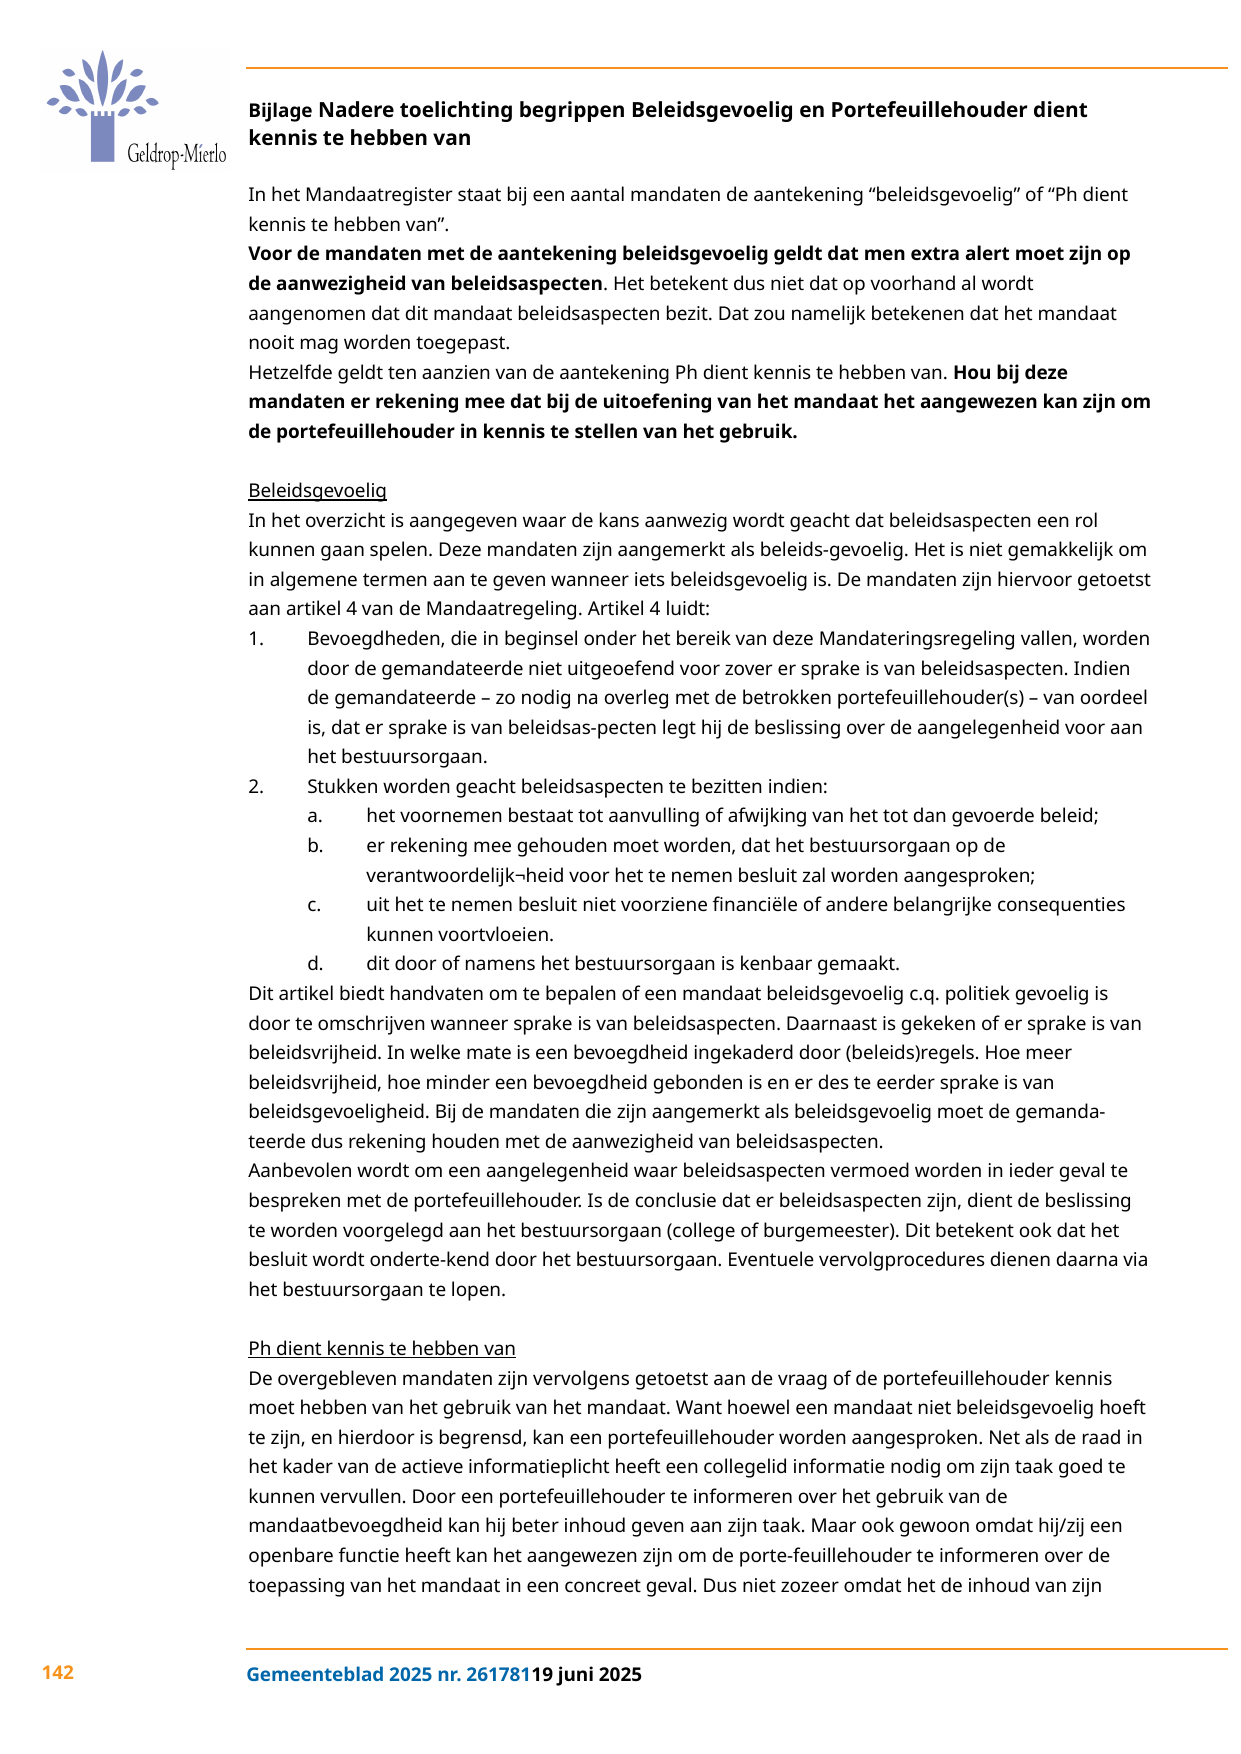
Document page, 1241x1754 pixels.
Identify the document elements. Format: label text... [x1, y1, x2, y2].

text Bijlage Nadere toelichting begrippen Beleidsgevoelig en Portefeuillehouder dient kennis te hebben van [248, 95, 1152, 152]
list dit door of namens het bestuursorgaan is kenbaar gemaakt. [307, 951, 1152, 976]
list uit het te nemen besluit niet voorziene financiële of andere belangrijke consequenties kunnen voortvloeien. [307, 891, 1152, 947]
text De overgebleven mandaten zijn vervolgens getoetst aan de vraag of de portefeuillehouder kennis moet hebben van het gebruik van het mandaat. Want hoewel een mandaat niet beleidsgevoelig hoeft te zijn, en hierdoor is begrensd, kan een portefeuillehouder worden aangesproken. Net als de raad in het kader van de actieve informatieplicht heeft een collegelid informatie nodig om zijn taak goed te kunnen vervullen. Door een portefeuillehouder te informeren over het gebruik van de mandaatbevoegdheid kan hij beter inhoud geven aan zijn taak. Maar ook gewoon omdat hij/zij een openbare functie heeft kan het aangewezen zijn om de porte-feuillehouder te informeren over de toepassing van het mandaat in een concreet geval. Dus niet zozeer omdat het de inhoud van zijn [248, 1365, 1152, 1597]
text Beleidsgevoelig [248, 477, 1152, 503]
text Hetzelfde geldt ten aanzien van de aantekening Ph dient kennis te hebben van. Hou bij deze mandaten er rekening mee dat bij de uitoefening van het mandaat het aangewezen kan zijn om de portefeuillehouder in kennis te stellen van het gebruik. [248, 359, 1152, 444]
text Ph dient kennis te hebben van [248, 1335, 1152, 1361]
list er rekening mee gehouden moet worden, dat het bestuursorgaan op de verantwoordelijk¬heid voor het te nemen besluit zal worden aangesproken; [307, 832, 1152, 887]
picture [41, 47, 231, 172]
text Dit artikel biedt handvaten om te bepalen of een mandaat beleidsgevoelig c.q. politiek gevoelig is door te omschrijven wanneer sprake is van beleidsaspecten. Daarnaast is gekeken of er sprake is van beleidsvrijheid. In welke mate is een bevoegdheid ingekaderd door (beleids)regels. Hoe meer beleidsvrijheid, hoe minder een bevoegdheid gebonden is en er des te eerder sprake is van beleidsgevoeligheid. Bij de mandaten die zijn aangemerkt als beleidsgevoelig moet de gemanda-teerde dus rekening houden met de aanwezigheid van beleidsaspecten. [248, 980, 1152, 1154]
text Aanbevolen wordt om een aangelegenheid waar beleidsaspecten vermoed worden in ieder geval te bespreken met de portefeuillehouder. Is de conclusie dat er beleidsaspecten zijn, dient de beslissing te worden voorgelegd aan het bestuursorgaan (college of burgemeester). Dit betekent ook dat het besluit wordt onderte-kend door het bestuursorgaan. Eventuele vervolgprocedures dienen daarna via het bestuursorgaan te lopen. [248, 1158, 1152, 1302]
list het voornemen bestaat tot aanvulling of afwijking van het tot dan gevoerde beleid; [307, 803, 1152, 828]
text In het Mandaatregister staat bij een aantal mandaten de aantekening “beleidsgevoelig” of “Ph dient kennis te hebben van”. [248, 181, 1152, 237]
text Voor de mandaten met de aantekening beleidsgevoelig geldt dat men extra alert moet zijn op de aanwezigheid van beleidsaspecten. Het betekent dus niet dat op voorhand al wordt aangenomen dat dit mandaat beleidsaspecten bezit. Dat zou namelijk betekenen dat het mandaat nooit mag worden toegepast. [248, 241, 1152, 355]
text In het overzicht is aangegeven waar de kans aanwezig wordt geacht dat beleidsaspecten een rol kunnen gaan spelen. Deze mandaten zijn aangemerkt als beleids-gevoelig. Het is niet gemakkelijk om in algemene termen aan te geven wanneer iets beleidsgevoelig is. De mandaten zijn hiervoor getoetst aan artikel 4 van de Mandaatregeling. Artikel 4 luidt: [248, 507, 1152, 621]
list Bevoegdheden, die in beginsel onder het bereik van deze Mandateringsregeling vallen, worden door de gemandateerde niet uitgeoefend voor zover er sprake is van beleidsaspecten. Indien de gemandateerde – zo nodig na overleg met de betrokken portefeuillehouder(s) – van oordeel is, dat er sprake is van beleidsas-pecten legt hij de beslissing over de aangelegenheid voor aan het bestuursorgaan. [248, 625, 1152, 769]
list Stukken worden geacht beleidsaspecten te bezitten indien: [248, 773, 1152, 799]
